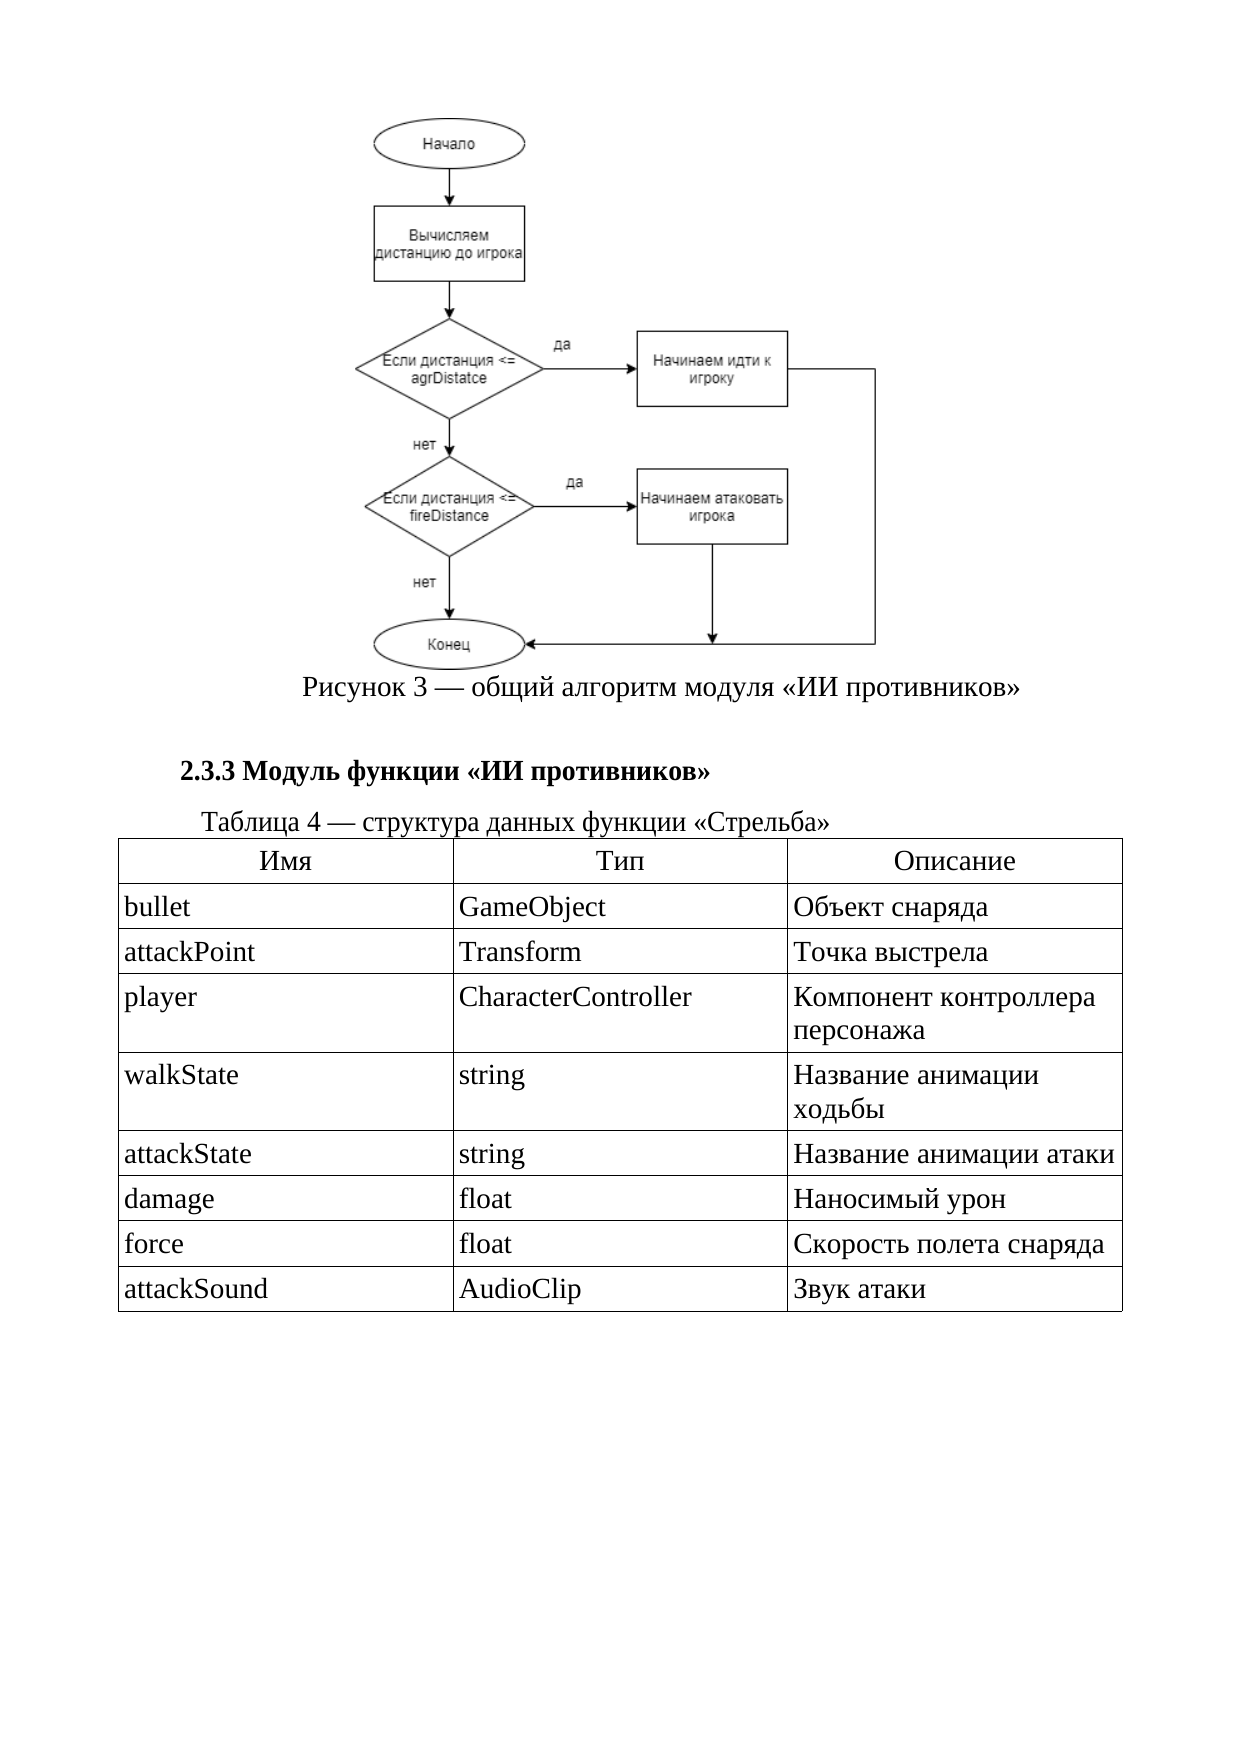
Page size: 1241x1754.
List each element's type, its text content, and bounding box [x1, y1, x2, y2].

table_cell float [454, 1176, 787, 1220]
table_header Имя [119, 839, 453, 883]
table_cell string [454, 1053, 787, 1130]
table_cell attackSound [119, 1267, 453, 1311]
table_header Тип [454, 839, 787, 883]
table_cell player [119, 974, 453, 1052]
table_cell Точка выстрела [788, 929, 1122, 973]
table_header Описание [788, 839, 1122, 883]
table_cell Звук атаки [788, 1267, 1122, 1311]
table_cell Скорость полета снаряда [788, 1221, 1122, 1266]
table_cell damage [119, 1176, 453, 1220]
subtitle 2.3.3 Модуль функции «ИИ противников» [180, 753, 1122, 787]
table_cell bullet [119, 884, 453, 928]
table_cell Transform [454, 929, 787, 973]
table_cell CharacterController [454, 974, 787, 1052]
subtitle Таблица 4 — структура данных функции «Стрельба» [118, 804, 1122, 838]
table_cell Название анимации ходьбы [788, 1053, 1122, 1130]
table_cell AudioClip [454, 1267, 787, 1311]
table_cell Объект снаряда [788, 884, 1122, 928]
table_cell Название анимации атаки [788, 1131, 1122, 1175]
table_cell attackState [119, 1131, 453, 1175]
table_cell string [454, 1131, 787, 1175]
table_cell GameObject [454, 884, 787, 928]
table_cell walkState [119, 1053, 453, 1130]
table_cell Компонент контроллера персонажа [788, 974, 1122, 1052]
table_cell force [119, 1221, 453, 1266]
text Рисунок 3 — общий алгоритм модуля «ИИ противников» [118, 670, 1122, 703]
table_cell float [454, 1221, 787, 1266]
picture [355, 118, 886, 670]
table_cell attackPoint [119, 929, 453, 973]
table_cell Наносимый урон [788, 1176, 1122, 1220]
